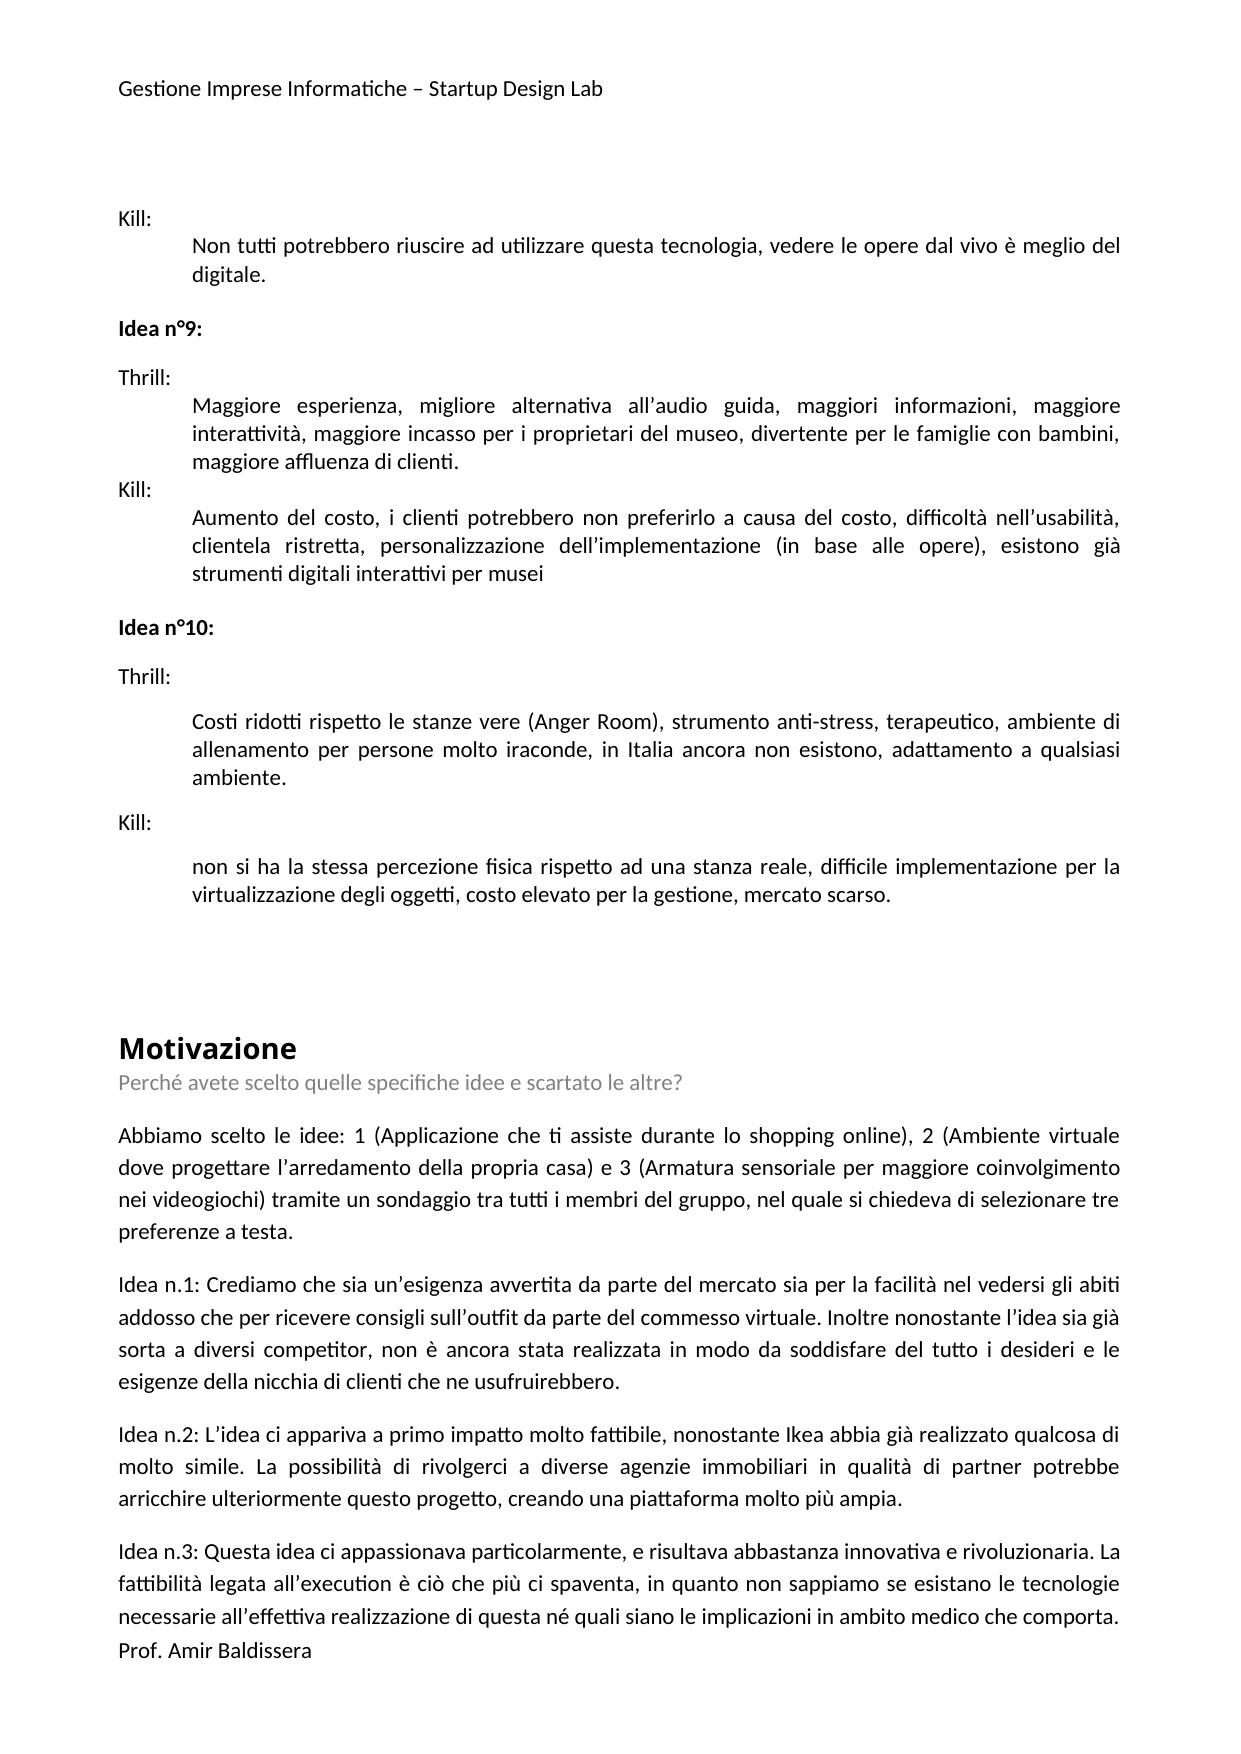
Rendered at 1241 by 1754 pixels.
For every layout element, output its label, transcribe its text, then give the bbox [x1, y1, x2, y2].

text Idea n°9: [118, 314, 1122, 342]
text Thrill: [118, 363, 1122, 391]
text Thrill: [118, 662, 1122, 690]
text Kill: [118, 808, 1122, 836]
text Kill: [118, 204, 1122, 232]
text Kill: [118, 475, 1122, 503]
text Perché avete scelto quelle specifiche idee e scartato le altre? [118, 1068, 1122, 1096]
text Idea n.3: Questa idea ci appassionava particolarmente, e risultava abbastanza innovativa e rivoluzionaria. La fattibilità legata all’execution è ciò che più ci spaventa, in quanto non sappiamo se esistano le tecnologie necessarie all’effettiva realizzazione di questa né quali siano le implicazioni in ambito medico che comporta. [118, 1537, 1122, 1630]
text Abbiamo scelto le idee: 1 (Applicazione che ti assiste durante lo shopping online), 2 (Ambiente virtuale dove progettare l’arredamento della propria casa) e 3 (Armatura sensoriale per maggiore coinvolgimento nei videogiochi) tramite un sondaggio tra tutti i membri del gruppo, nel quale si chiedeva di selezionare tre preferenze a testa. [118, 1121, 1122, 1245]
text Non tutti potrebbero riuscire ad utilizzare questa tecnologia, vedere le opere dal vivo è meglio del digitale. [192, 232, 1122, 288]
text Maggiore esperienza, migliore alternativa all’audio guida, maggiori informazioni, maggiore interattività, maggiore incasso per i proprietari del museo, divertente per le famiglie con bambini, maggiore affluenza di clienti. [192, 391, 1122, 475]
text Idea n°10: [118, 613, 1122, 641]
text Costi ridotti rispetto le stanze vere (Anger Room), strumento anti-stress, terapeutico, ambiente di allenamento per persone molto iraconde, in Italia ancora non esistono, adattamento a qualsiasi ambiente. [192, 707, 1122, 791]
text Aumento del costo, i clienti potrebbero non preferirlo a causa del costo, difficoltà nell’usabilità, clientela ristretta, personalizzazione dell’implementazione (in base alle opere), esistono già strumenti digitali interattivi per musei [192, 503, 1122, 587]
text non si ha la stessa percezione fisica rispetto ad una stanza reale, difficile implementazione per la virtualizzazione degli oggetti, costo elevato per la gestione, mercato scarso. [192, 852, 1122, 908]
text Idea n.2: L’idea ci appariva a primo impatto molto fattibile, nonostante Ikea abbia già realizzato qualcosa di molto simile. La possibilità di rivolgerci a diverse agenzie immobiliari in qualità di partner potrebbe arricchire ulteriormente questo progetto, creando una piattaforma molto più ampia. [118, 1420, 1122, 1512]
subtitle Motivazione [118, 1028, 1122, 1068]
text Idea n.1: Crediamo che sia un’esigenza avvertita da parte del mercato sia per la facilità nel vedersi gli abiti addosso che per ricevere consigli sull’outfit da parte del commesso virtuale. Inoltre nonostante l’idea sia già sorta a diversi competitor, non è ancora stata realizzata in modo da soddisfare del tutto i desideri e le esigenze della nicchia di clienti che ne usufruirebbero. [118, 1270, 1122, 1395]
